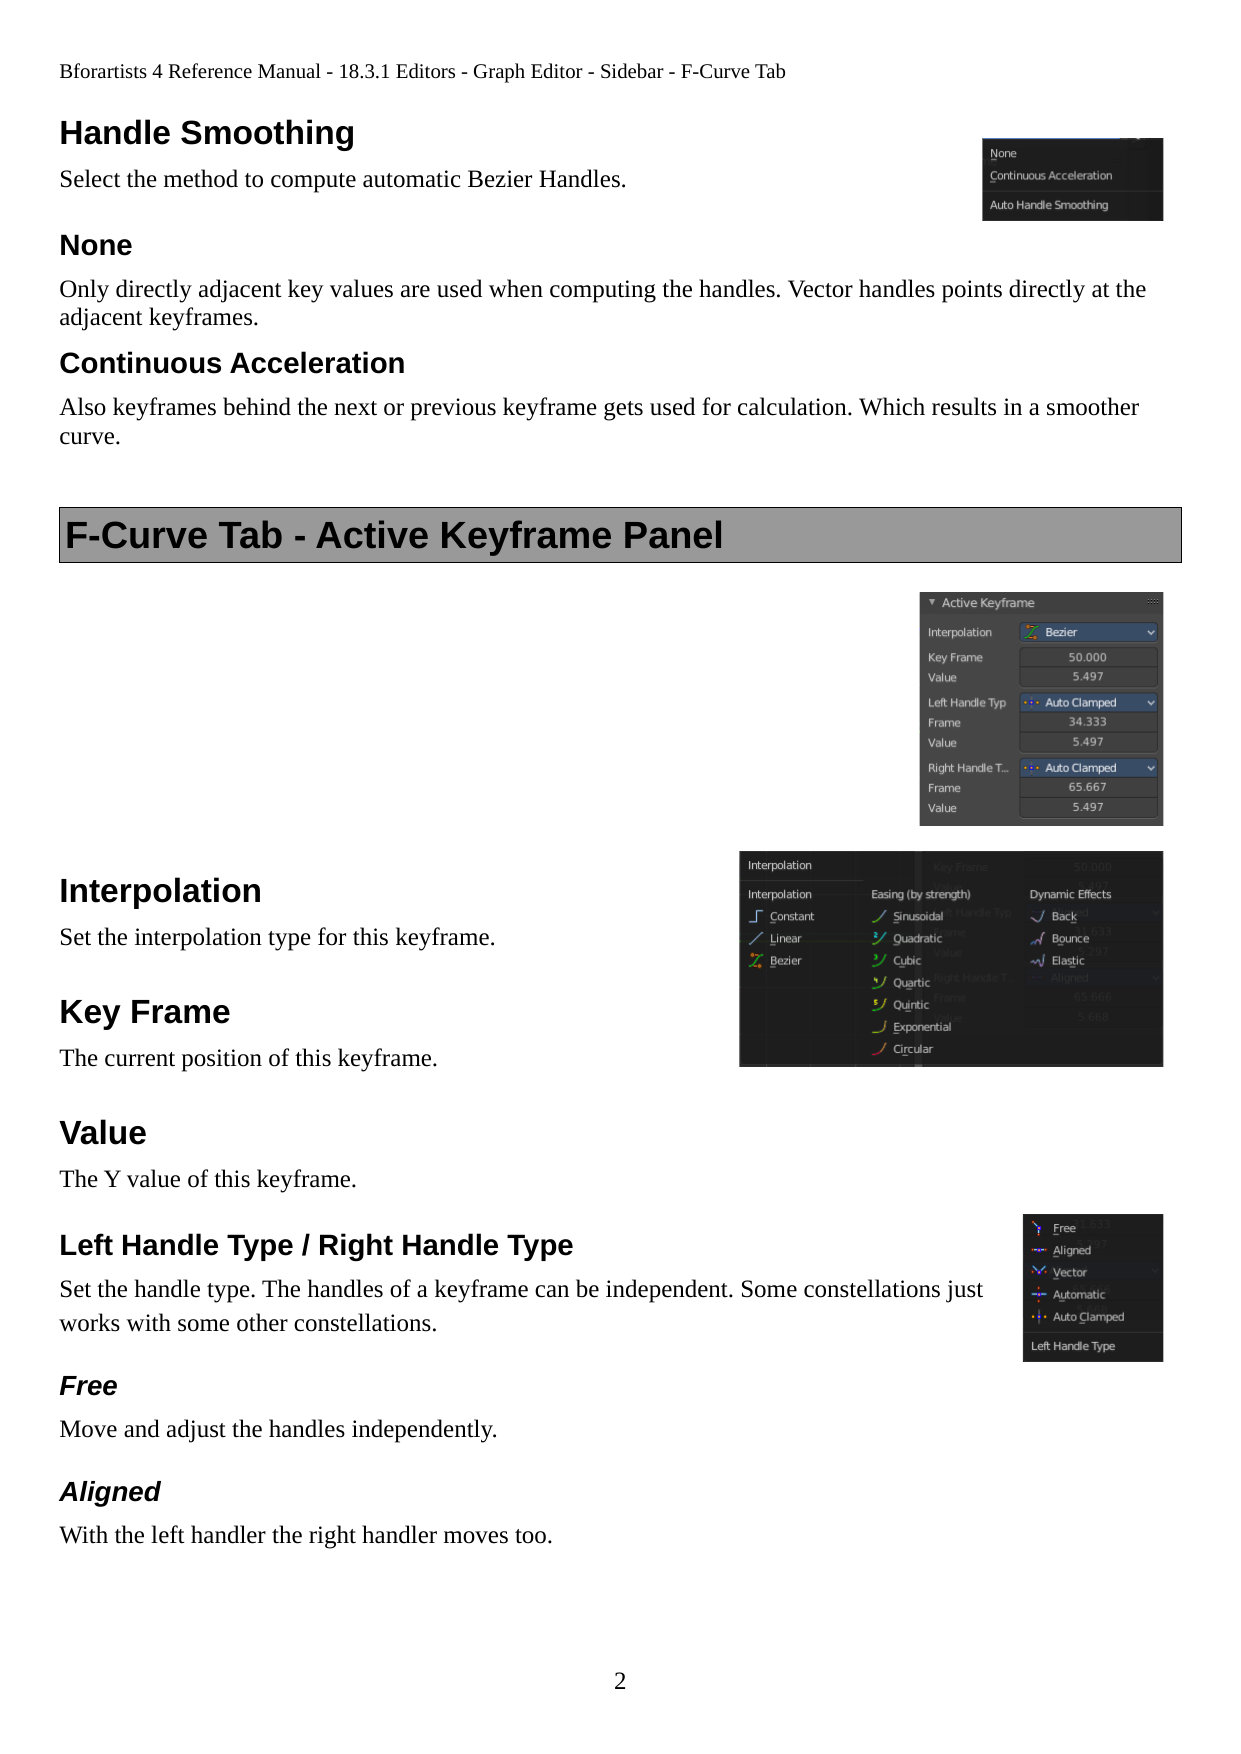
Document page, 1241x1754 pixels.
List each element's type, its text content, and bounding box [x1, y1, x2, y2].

subtitle None [59, 227, 1181, 261]
subtitle Left Handle Type / Right Handle Type [59, 1227, 1022, 1261]
subtitle [1164, 992, 1181, 1030]
text With the left handler the right handler moves too. [59, 1520, 1181, 1549]
subtitle Free [59, 1370, 1181, 1402]
subtitle [1164, 871, 1181, 909]
table_header F-Curve Tab - Active Keyframe Panel [60, 508, 1181, 562]
picture [982, 138, 1164, 221]
text Only directly adjacent key values are used when computing the handles. Vector handles points directly at the adjacent keyframes. [59, 274, 1181, 331]
picture [739, 851, 1164, 1067]
text Set the handle type. The handles of a keyframe can be independent. Some constellations just works with some other constellations. [59, 1274, 1022, 1337]
subtitle Key Frame [59, 992, 739, 1030]
subtitle Handle Smoothing [59, 113, 1181, 151]
subtitle Aligned [59, 1476, 1181, 1508]
picture [919, 592, 1164, 826]
text Also keyframes behind the next or previous keyframe gets used for calculation. Which results in a smoother curve. [59, 392, 1181, 449]
subtitle Interpolation [59, 871, 739, 909]
text Select the method to compute automatic Bezier Handles. [59, 164, 982, 192]
text The Y value of this keyframe. [59, 1164, 1181, 1193]
text Set the interpolation type for this keyframe. [59, 922, 739, 951]
text Move and adjust the handles independently. [59, 1414, 1181, 1443]
subtitle Continuous Acceleration [59, 346, 1181, 379]
subtitle Value [59, 1113, 1181, 1151]
picture [1022, 1214, 1164, 1362]
text The current position of this keyframe. [59, 1043, 1181, 1072]
